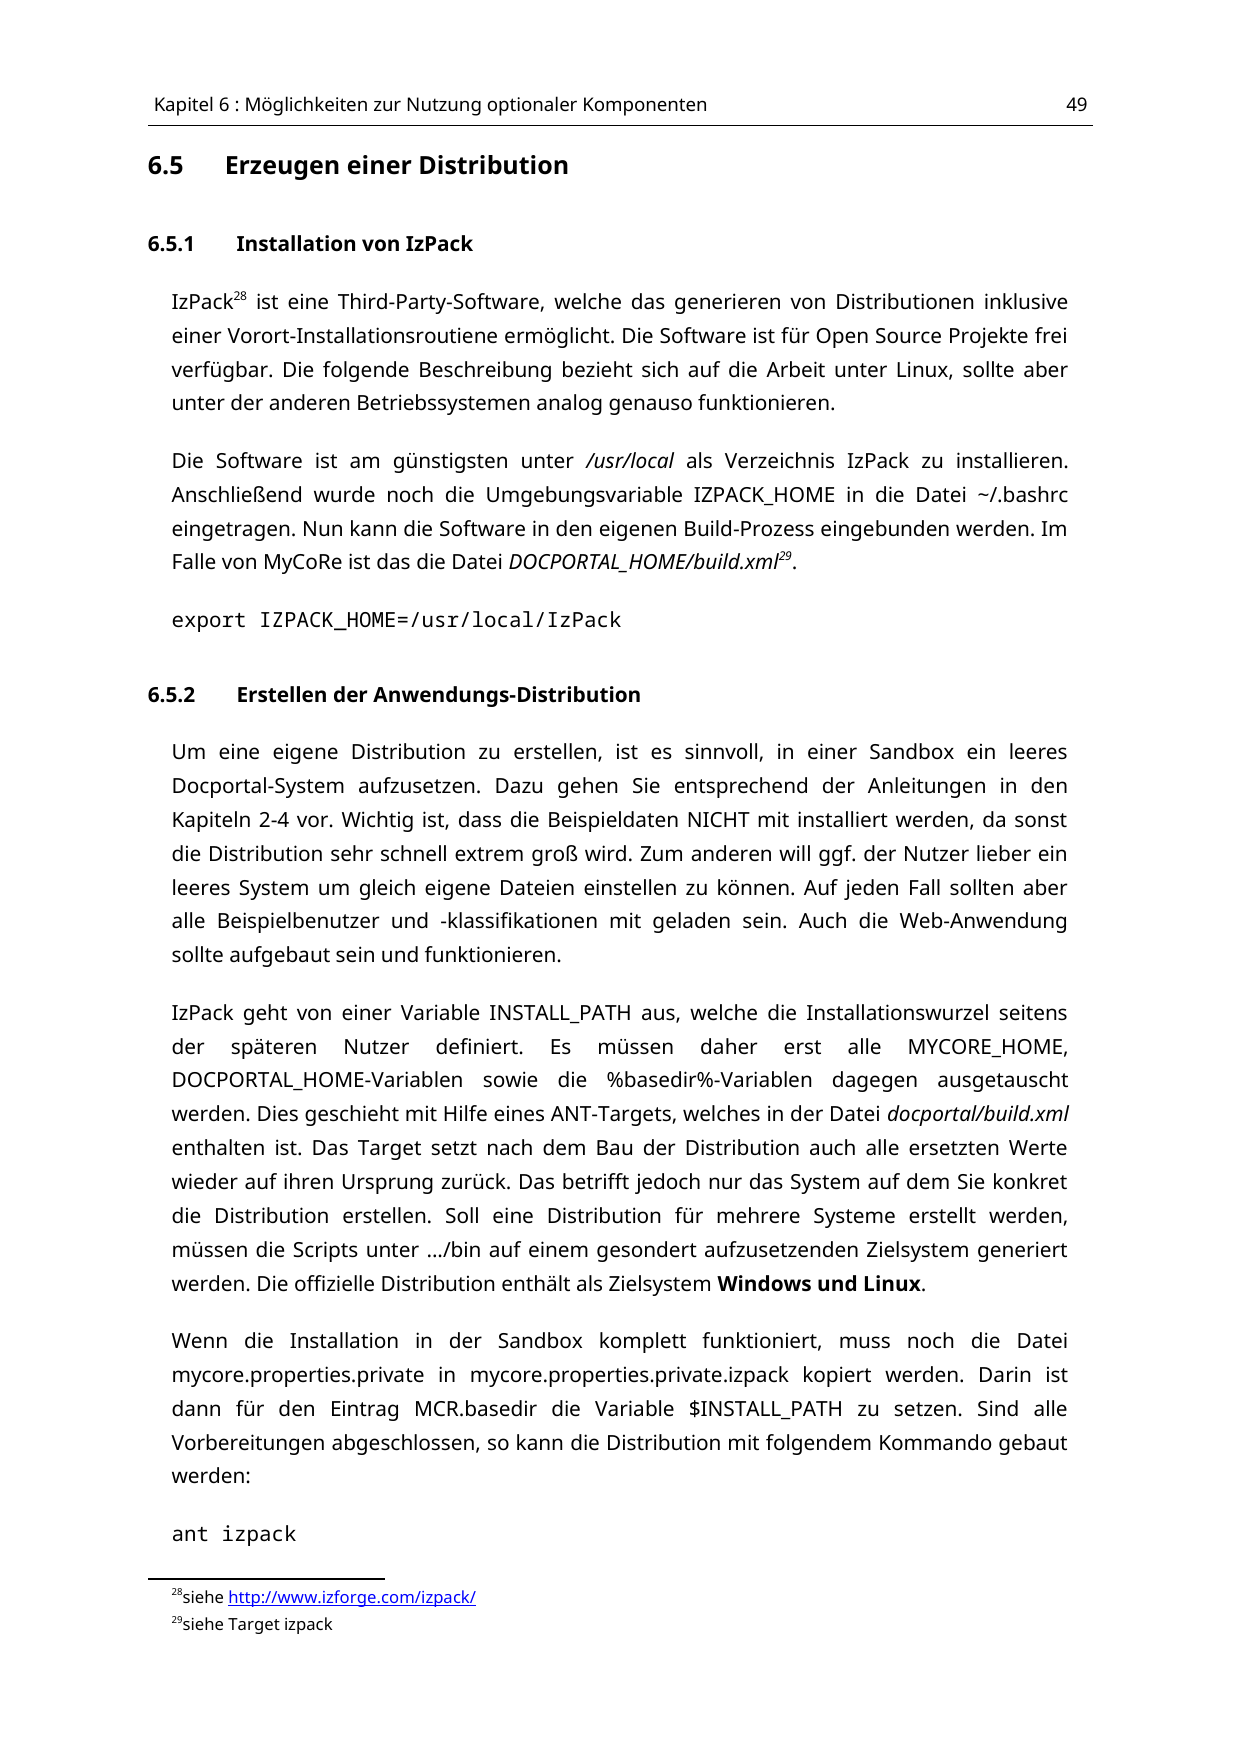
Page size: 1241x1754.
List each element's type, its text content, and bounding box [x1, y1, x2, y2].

text siehe http://www.izforge.com/izpack/ [171, 1585, 1069, 1608]
text Die Software ist am günstigsten unter /usr/local als Verzeichnis IzPack zu installieren. Anschließend wurde noch die Umgebungsvariable IZPACK_HOME in die Datei ~/.bashrc eingetragen. Nun kann die Software in den eigenen Build-Prozess eingebunden werden. Im Falle von MyCoRe ist das die Datei DOCPORTAL_HOME/build.xml. [171, 446, 1069, 576]
text IzPack geht von einer Variable INSTALL_PATH aus, welche die Installationswurzel seitens der späteren Nutzer definiert. Es müssen daher erst alle MYCORE_HOME, DOCPORTAL_HOME-Variablen sowie die %basedir%-Variablen dagegen ausgetauscht werden. Dies geschieht mit Hilfe eines ANT-Targets, welches in der Datei docportal/build.xml enthalten ist. Das Target setzt nach dem Bau der Distribution auch alle ersetzten Werte wieder auf ihren Ursprung zurück. Das betrifft jedoch nur das System auf dem Sie konkret die Distribution erstellen. Soll eine Distribution für mehrere Systeme erstellt werden, müssen die Scripts unter .../bin auf einem gesondert aufzusetzenden Zielsystem generiert werden. Die offizielle Distribution enthält als Zielsystem Windows und Linux. [171, 998, 1069, 1297]
text export IZPACK_HOME=/usr/local/IzPack [171, 605, 1069, 633]
subtitle Installation von IzPack [148, 229, 1092, 258]
subtitle Erstellen der Anwendungs-Distribution [148, 680, 1092, 708]
text IzPack ist eine Third-Party-Software, welche das generieren von Distributionen inklusive einer Vorort-Installationsroutiene ermöglicht. Die Software ist für Open Source Projekte frei verfügbar. Die folgende Beschreibung bezieht sich auf die Arbeit unter Linux, sollte aber unter der anderen Betriebssystemen analog genauso funktionieren. [171, 287, 1069, 417]
text ant izpack [171, 1519, 1069, 1547]
text siehe Target izpack [171, 1613, 1069, 1636]
subtitle Erzeugen einer Distribution [148, 148, 1092, 182]
text Wenn die Installation in der Sandbox komplett funktioniert, muss noch die Datei mycore.properties.private in mycore.properties.private.izpack kopiert werden. Darin ist dann für den Eintrag MCR.basedir die Variable $INSTALL_PATH zu setzen. Sind alle Vorbereitungen abgeschlossen, so kann die Distribution mit folgendem Kommando gebaut werden: [171, 1326, 1069, 1490]
text Um eine eigene Distribution zu erstellen, ist es sinnvoll, in einer Sandbox ein leeres Docportal-System aufzusetzen. Dazu gehen Sie entsprechend der Anleitungen in den Kapiteln 2-4 vor. Wichtig ist, dass die Beispieldaten NICHT mit installiert werden, da sonst die Distribution sehr schnell extrem groß wird. Zum anderen will ggf. der Nutzer lieber ein leeres System um gleich eigene Dateien einstellen zu können. Auf jeden Fall sollten aber alle Beispielbenutzer und -klassifikationen mit geladen sein. Auch die Web-Anwendung sollte aufgebaut sein und funktionieren. [171, 737, 1069, 969]
